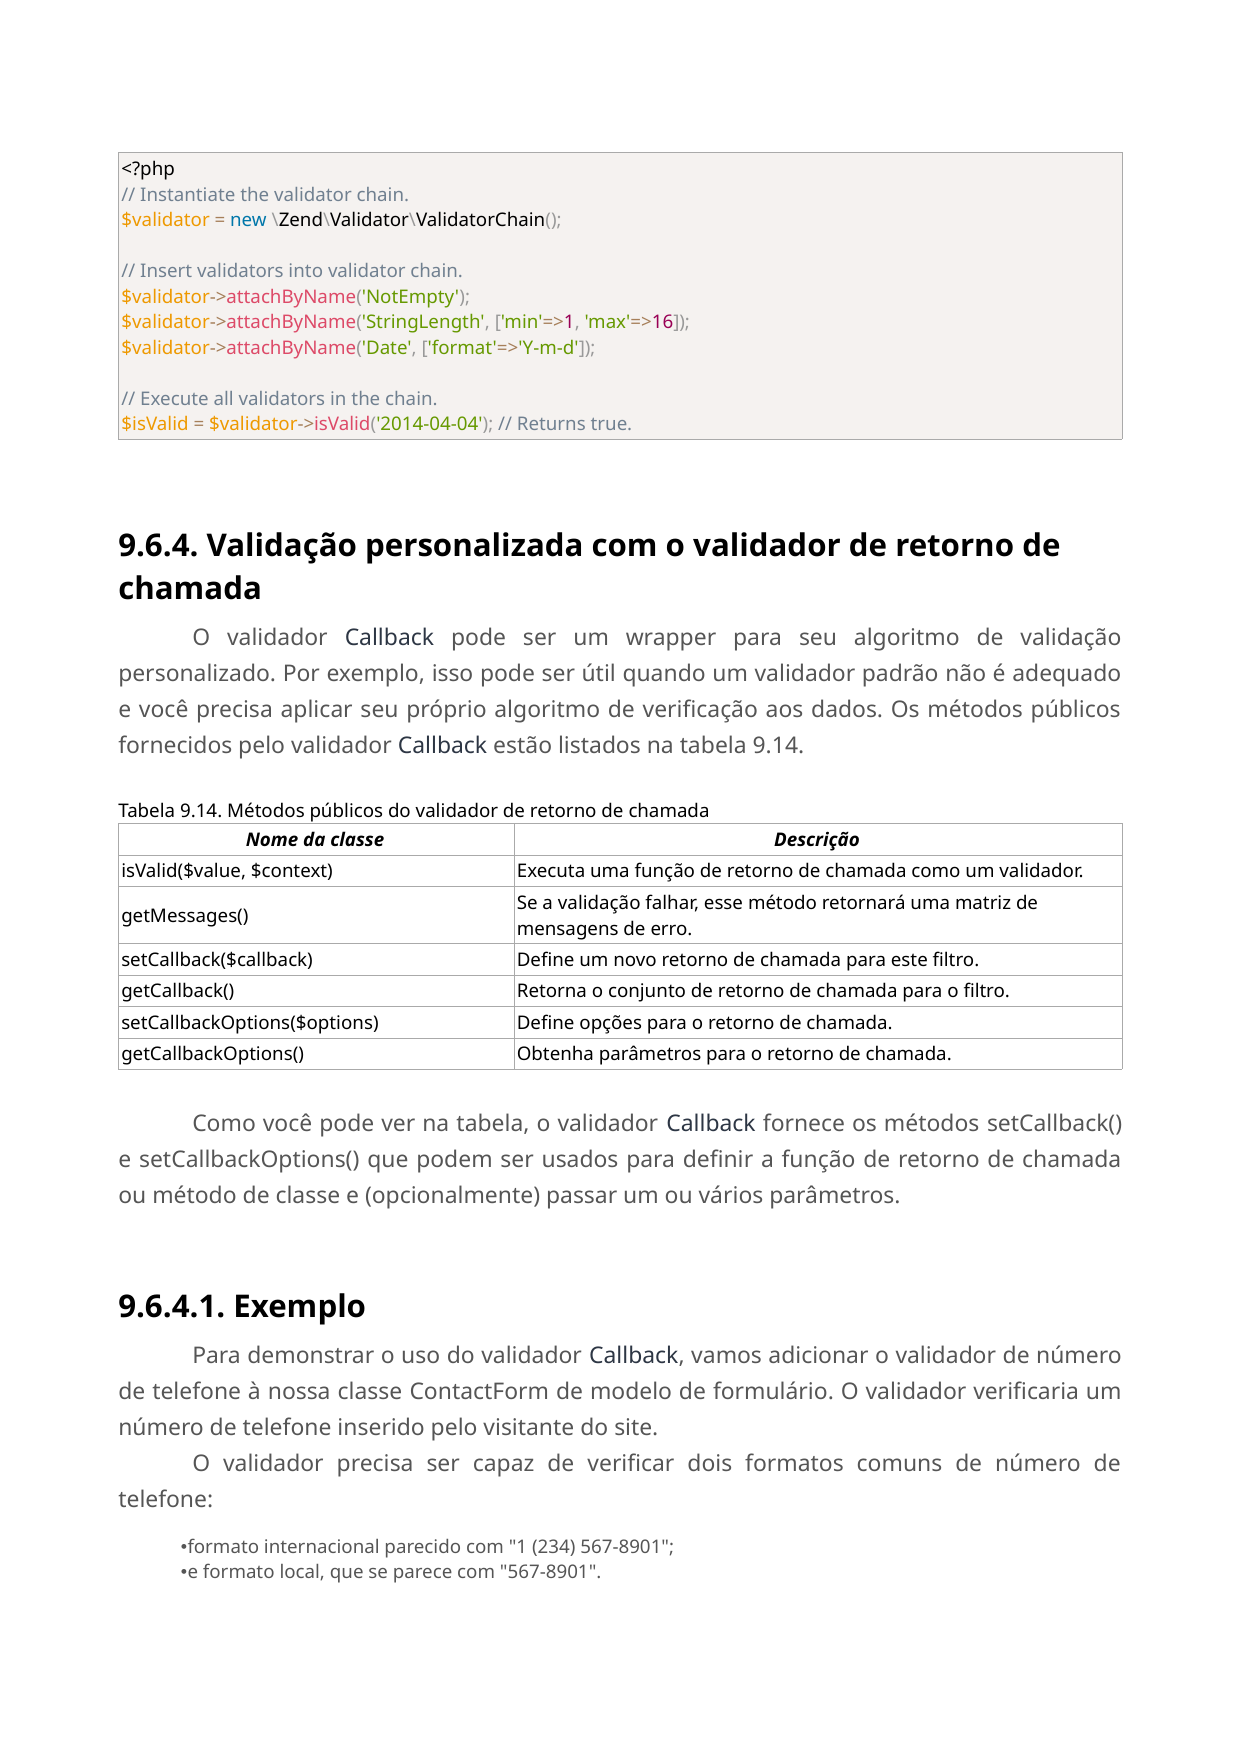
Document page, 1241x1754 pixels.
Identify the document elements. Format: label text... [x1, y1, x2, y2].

text O validador Callback pode ser um wrapper para seu algoritmo de validação personalizado. Por exemplo, isso pode ser útil quando um validador padrão não é adequado e você precisa aplicar seu próprio algoritmo de verificação aos dados. Os métodos públicos fornecidos pelo validador Callback estão listados na tabela 9.14. [118, 621, 1122, 760]
table_cell Se a validação falhar, esse método retornará uma matriz de mensagens de erro. [515, 887, 1122, 943]
table_cell getMessages() [119, 887, 514, 943]
table_cell setCallback($callback) [119, 944, 514, 975]
subtitle 9.6.4.1. Exemplo [118, 1284, 1122, 1326]
text Para demonstrar o uso do validador Callback, vamos adicionar o validador de número de telefone à nossa classe ContactForm de modelo de formulário. O validador verificaria um número de telefone inserido pelo visitante do site. [118, 1339, 1122, 1442]
table_header Nome da classe [119, 824, 514, 855]
text $validator->attachByName('Date', ['format'=>'Y-m-d']); [119, 331, 1122, 356]
text $validator->attachByName('StringLength', ['min'=>1, 'max'=>16]); [119, 305, 1122, 331]
text O validador precisa ser capaz de verificar dois formatos comuns de número de telefone: [118, 1447, 1122, 1514]
text // Execute all validators in the chain. [119, 382, 1122, 407]
list formato internacional parecido com "1 (234) 567-8901"; [118, 1533, 1122, 1559]
list e formato local, que se parece com "567-8901". [118, 1559, 1122, 1584]
text $isValid = $validator->isValid('2014-04-04'); // Returns true. [119, 407, 1122, 439]
subtitle 9.6.4. Validação personalizada com o validador de retorno de chamada [118, 523, 1122, 608]
table_cell Define um novo retorno de chamada para este filtro. [515, 944, 1122, 975]
table_cell Executa uma função de retorno de chamada como um validador. [515, 856, 1122, 886]
text // Insert validators into validator chain. [119, 254, 1122, 280]
text // Instantiate the validator chain. [119, 178, 1122, 203]
text Tabela 9.14. Métodos públicos do validador de retorno de chamada [118, 798, 1122, 823]
table_cell isValid($value, $context) [119, 856, 514, 886]
table_cell getCallbackOptions() [119, 1039, 514, 1069]
table_cell Define opções para o retorno de chamada. [515, 1007, 1122, 1038]
table_header Descrição [515, 824, 1122, 855]
table_cell Retorna o conjunto de retorno de chamada para o filtro. [515, 976, 1122, 1006]
table_cell Obtenha parâmetros para o retorno de chamada. [515, 1039, 1122, 1069]
text $validator->attachByName('NotEmpty'); [119, 280, 1122, 305]
table_cell getCallback() [119, 976, 514, 1006]
table_cell setCallbackOptions($options) [119, 1007, 514, 1038]
text <?php [119, 153, 1122, 178]
text Como você pode ver na tabela, o validador Callback fornece os métodos setCallback() e setCallbackOptions() que podem ser usados para definir a função de retorno de chamada ou método de classe e (opcionalmente) passar um ou vários parâmetros. [118, 1107, 1122, 1210]
text $validator = new \Zend\Validator\ValidatorChain(); [119, 203, 1122, 229]
